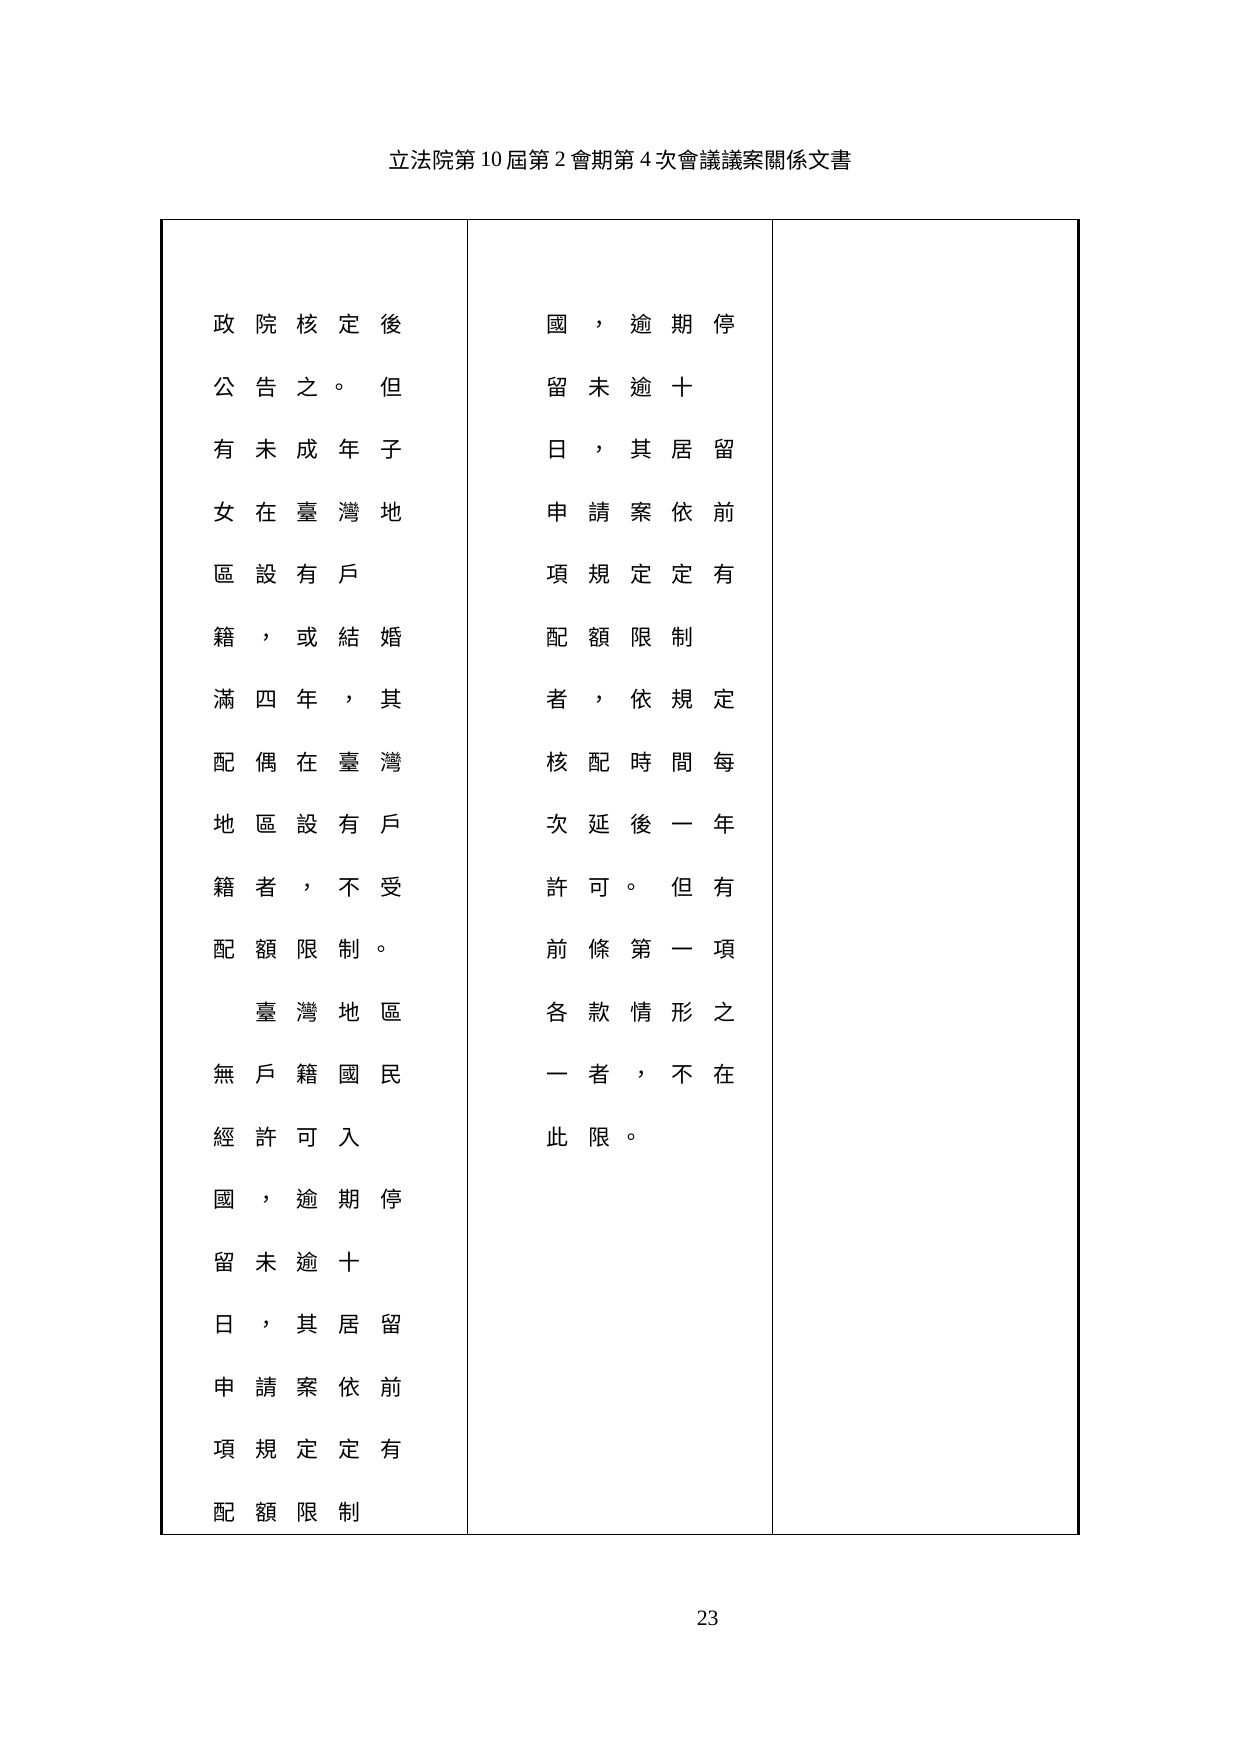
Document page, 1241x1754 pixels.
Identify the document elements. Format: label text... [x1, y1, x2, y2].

table_cell 政院核定後公告之。但有未成年子女在臺灣地區設有戶籍，或結婚滿四年，其配偶在臺灣地區設有戶籍者，不受配額限制。 臺灣地區無戶籍國民經許可入國，逾期停留未逾十日，其居留申請案依前項規定定有配額限制 [163, 220, 467, 1534]
table_cell [773, 220, 1077, 1534]
table_cell 國，逾期停留未逾十日，其居留申請案依前項規定定有配額限制者，依規定核配時間每次延後一年許可。但有前條第一項各款情形之一者，不在此限。 [468, 220, 772, 1534]
